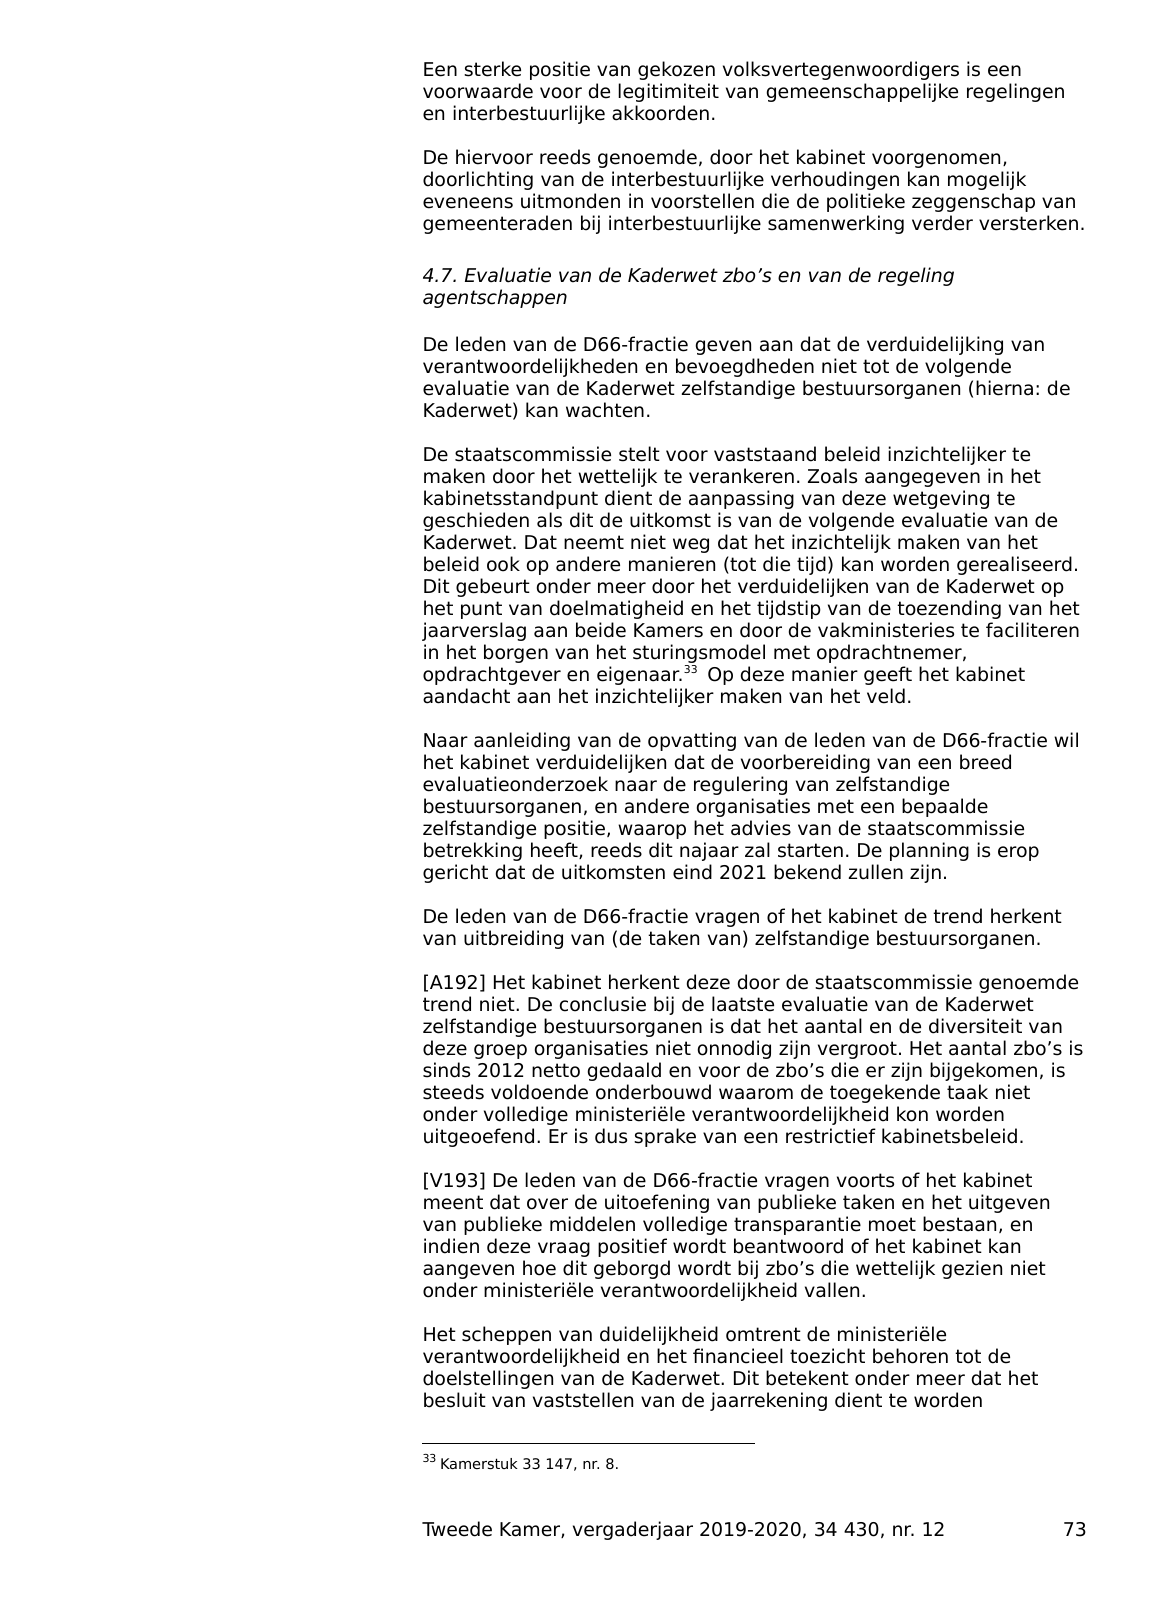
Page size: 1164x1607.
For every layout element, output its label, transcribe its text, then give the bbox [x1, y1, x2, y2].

text De leden van de D66-fractie vragen of het kabinet de trend herkent van uitbreiding van (de taken van) zelfstandige bestuursorganen. [422, 906, 1087, 950]
text Kamerstuk 33 147, nr. 8. [422, 1452, 1087, 1474]
text Naar aanleiding van de opvatting van de leden van de D66-fractie wil het kabinet verduidelijken dat de voorbereiding van een breed evaluatieonderzoek naar de regulering van zelfstandige bestuursorganen, en andere organisaties met een bepaalde zelfstandige positie, waarop het advies van de staatscommissie betrekking heeft, reeds dit najaar zal starten. De planning is erop gericht dat de uitkomsten eind 2021 bekend zullen zijn. [422, 730, 1087, 884]
text Het scheppen van duidelijkheid omtrent de ministeriële verantwoordelijkheid en het financieel toezicht behoren tot de doelstellingen van de Kaderwet. Dit betekent onder meer dat het besluit van vaststellen van de jaarrekening dient te worden [422, 1324, 1087, 1412]
text [V193] De leden van de D66-fractie vragen voorts of het kabinet meent dat over de uitoefening van publieke taken en het uitgeven van publieke middelen volledige transparantie moet bestaan, en indien deze vraag positief wordt beantwoord of het kabinet kan aangeven hoe dit geborgd wordt bij zbo’s die wettelijk gezien niet onder ministeriële verantwoordelijkheid vallen. [422, 1170, 1087, 1302]
text De hiervoor reeds genoemde, door het kabinet voorgenomen, doorlichting van de interbestuurlijke verhoudingen kan mogelijk eveneens uitmonden in voorstellen die de politieke zeggenschap van gemeenteraden bij interbestuurlijke samenwerking verder versterken. [422, 147, 1087, 235]
text [A192] Het kabinet herkent deze door de staatscommissie genoemde trend niet. De conclusie bij de laatste evaluatie van de Kaderwet zelfstandige bestuursorganen is dat het aantal en de diversiteit van deze groep organisaties niet onnodig zijn vergroot. Het aantal zbo’s is sinds 2012 netto gedaald en voor de zbo’s die er zijn bijgekomen, is steeds voldoende onderbouwd waarom de toegekende taak niet onder volledige ministeriële verantwoordelijkheid kon worden uitgeoefend. Er is dus sprake van een restrictief kabinetsbeleid. [422, 972, 1087, 1148]
text De leden van de D66-fractie geven aan dat de verduidelijking van verantwoordelijkheden en bevoegdheden niet tot de volgende evaluatie van de Kaderwet zelfstandige bestuursorganen (hierna: de Kaderwet) kan wachten. [422, 334, 1087, 422]
text Een sterke positie van gekozen volksvertegenwoordigers is een voorwaarde voor de legitimiteit van gemeenschappelijke regelingen en interbestuurlijke akkoorden. [422, 59, 1087, 125]
text De staatscommissie stelt voor vaststaand beleid inzichtelijker te maken door het wettelijk te verankeren. Zoals aangegeven in het kabinetsstandpunt dient de aanpassing van deze wetgeving te geschieden als dit de uitkomst is van de volgende evaluatie van de Kaderwet. Dat neemt niet weg dat het inzichtelijk maken van het beleid ook op andere manieren (tot die tijd) kan worden gerealiseerd. Dit gebeurt onder meer door het verduidelijken van de Kaderwet op het punt van doelmatigheid en het tijdstip van de toezending van het jaarverslag aan beide Kamers en door de vakministeries te faciliteren in het borgen van het sturingsmodel met opdrachtnemer, opdrachtgever en eigenaar. Op deze manier geeft het kabinet aandacht aan het inzichtelijker maken van het veld. [422, 444, 1087, 708]
subtitle 4.7. Evaluatie van de Kaderwet zbo’s en van de regeling agentschappen [422, 265, 1087, 309]
